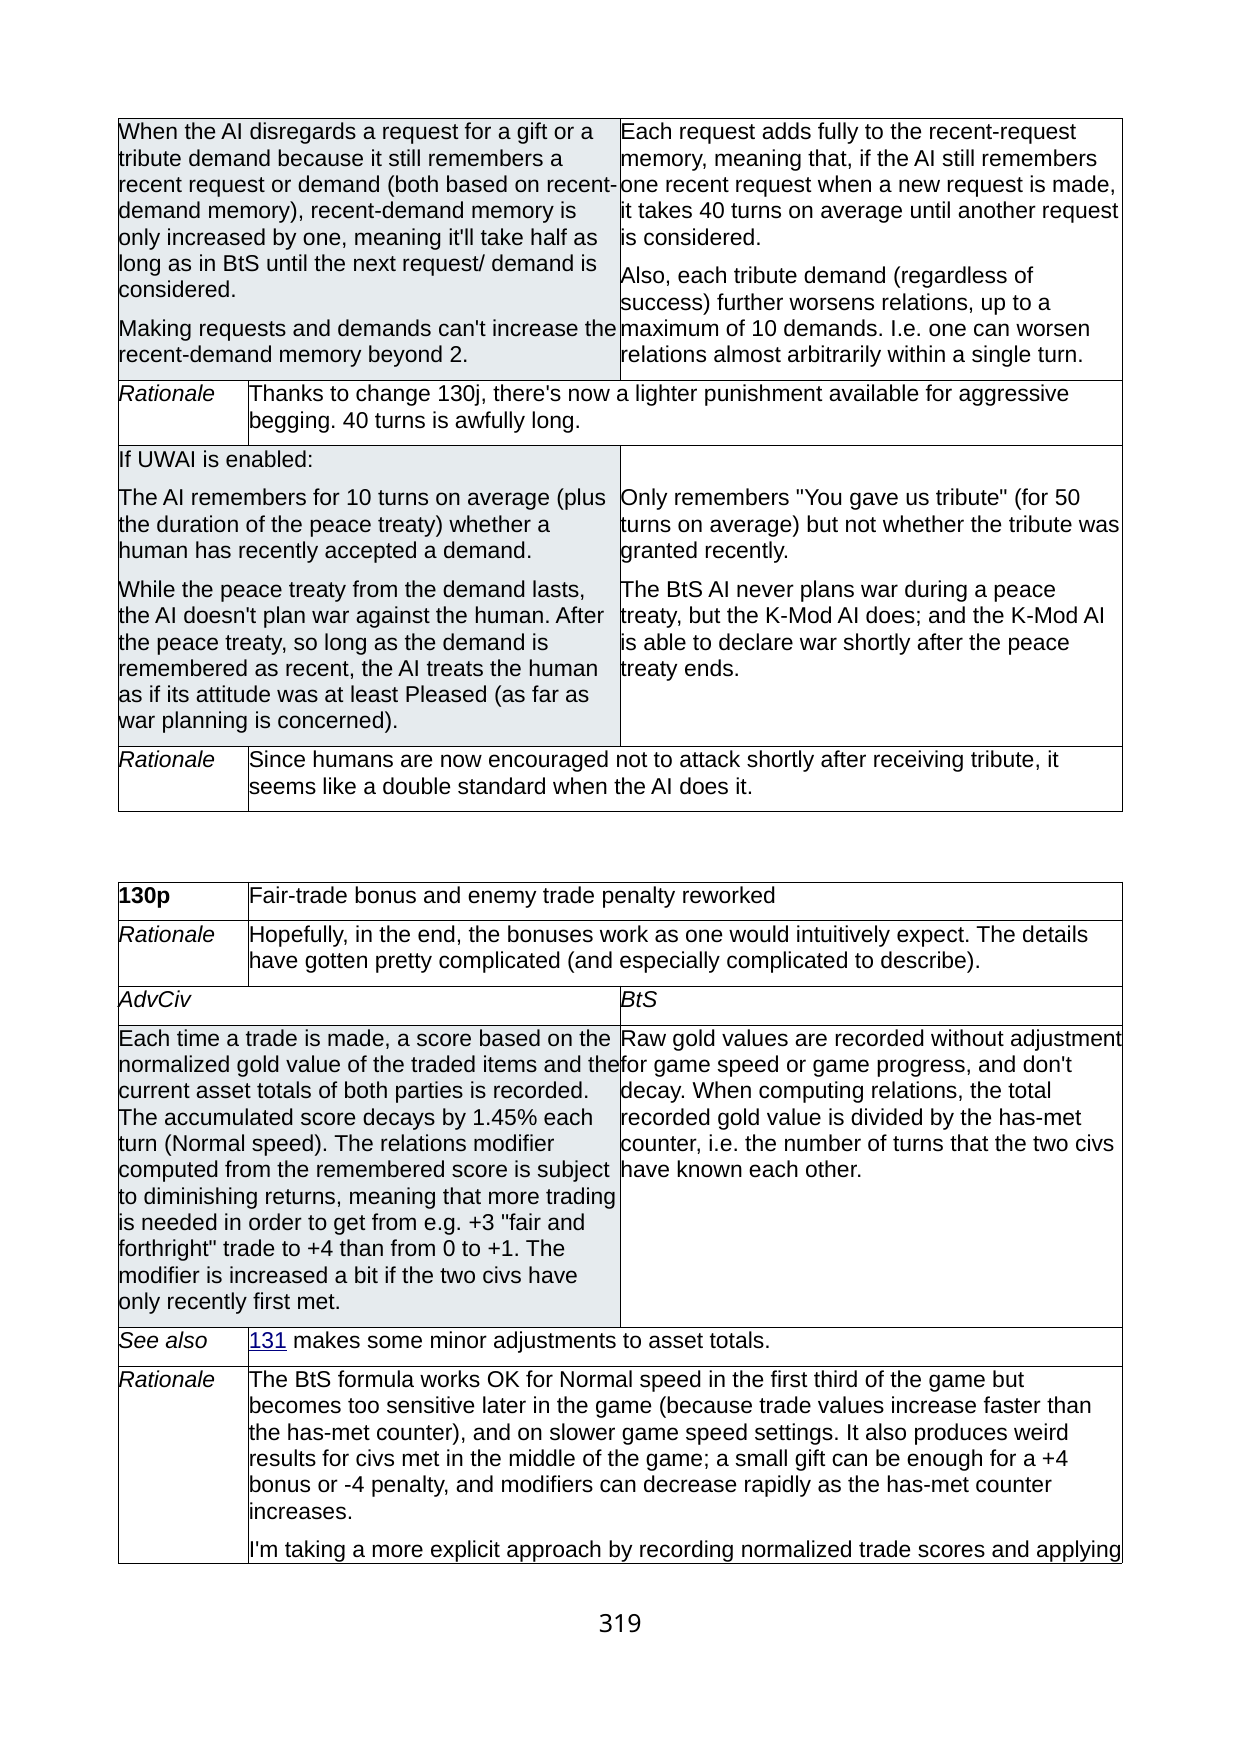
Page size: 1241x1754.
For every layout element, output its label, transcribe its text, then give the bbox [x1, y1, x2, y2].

table_cell Rationale [119, 747, 248, 811]
table_cell Each time a trade is made, a score based on the normalized gold value of the traded items and the current asset totals of both parties is recorded. The accumulated score decays by 1.45% each turn (Normal speed). The relations modifier computed from the remembered score is subject to diminishing returns, meaning that more trading is needed in order to get from e.g. +3 "fair and forthright" trade to +4 than from 0 to +1. The modifier is increased a bit if the two civs have only recently first met. [119, 1026, 620, 1327]
table_cell Rationale [119, 921, 248, 986]
table_cell Each request adds fully to the recent-request memory, meaning that, if the AI still remembers one recent request when a new request is made, it takes 40 turns on average until another request is considered. Also, each tribute demand (regardless of success) further worsens relations, up to a maximum of 10 demands. I.e. one can worsen relations almost arbitrarily within a single turn. [621, 119, 1122, 380]
table_cell Hopefully, in the end, the bonuses work as one would intuitively expect. The details have gotten pretty complicated (and especially complicated to describe). [249, 921, 1122, 986]
table_cell Rationale [119, 1367, 248, 1563]
table_cell Only remembers "You gave us tribute" (for 50 turns on average) but not whether the tribute was granted recently. The BtS AI never plans war during a peace treaty, but the K-Mod AI does; and the K-Mod AI is able to declare war shortly after the peace treaty ends. [621, 446, 1122, 746]
table_cell See also [119, 1328, 248, 1366]
table_cell When the AI disregards a request for a gift or a tribute demand because it still remembers a recent request or demand (both based on recent-demand memory), recent-demand memory is only increased by one, meaning it'll take half as long as in BtS until the next request/ demand is considered. Making requests and demands can't increase the recent-demand memory beyond 2. [119, 119, 620, 380]
table_cell 131 makes some minor adjustments to asset totals. [249, 1328, 1122, 1366]
table_cell BtS [621, 987, 1122, 1024]
table_cell AdvCiv [119, 987, 620, 1024]
table_cell Raw gold values are recorded without adjustment for game speed or game progress, and don't decay. When computing relations, the total recorded gold value is divided by the has-met counter, i.e. the number of turns that the two civs have known each other. [621, 1026, 1122, 1327]
table_cell The BtS formula works OK for Normal speed in the first third of the game but becomes too sensitive later in the game (because trade values increase faster than the has-met counter), and on slower game speed settings. It also produces weird results for civs met in the middle of the game; a small gift can be enough for a +4 bonus or -4 penalty, and modifiers can decrease rapidly as the has-met counter increases. I'm taking a more explicit approach by recording normalized trade scores and applying [249, 1367, 1122, 1563]
table_cell Thanks to change 130j, there's now a lighter punishment available for aggressive begging. 40 turns is awfully long. [249, 381, 1122, 445]
table_cell Since humans are now encouraged not to attack shortly after receiving tribute, it seems like a double standard when the AI does it. [249, 747, 1122, 811]
table_header Fair-trade bonus and enemy trade penalty reworked [249, 883, 1122, 920]
table_cell If UWAI is enabled: The AI remembers for 10 turns on average (plus the duration of the peace treaty) whether a human has recently accepted a demand. While the peace treaty from the demand lasts, the AI doesn't plan war against the human. After the peace treaty, so long as the demand is remembered as recent, the AI treats the human as if its attitude was at least Pleased (as far as war planning is concerned). [119, 446, 620, 746]
table_cell Rationale [119, 381, 248, 445]
table_header 130p [119, 883, 248, 920]
